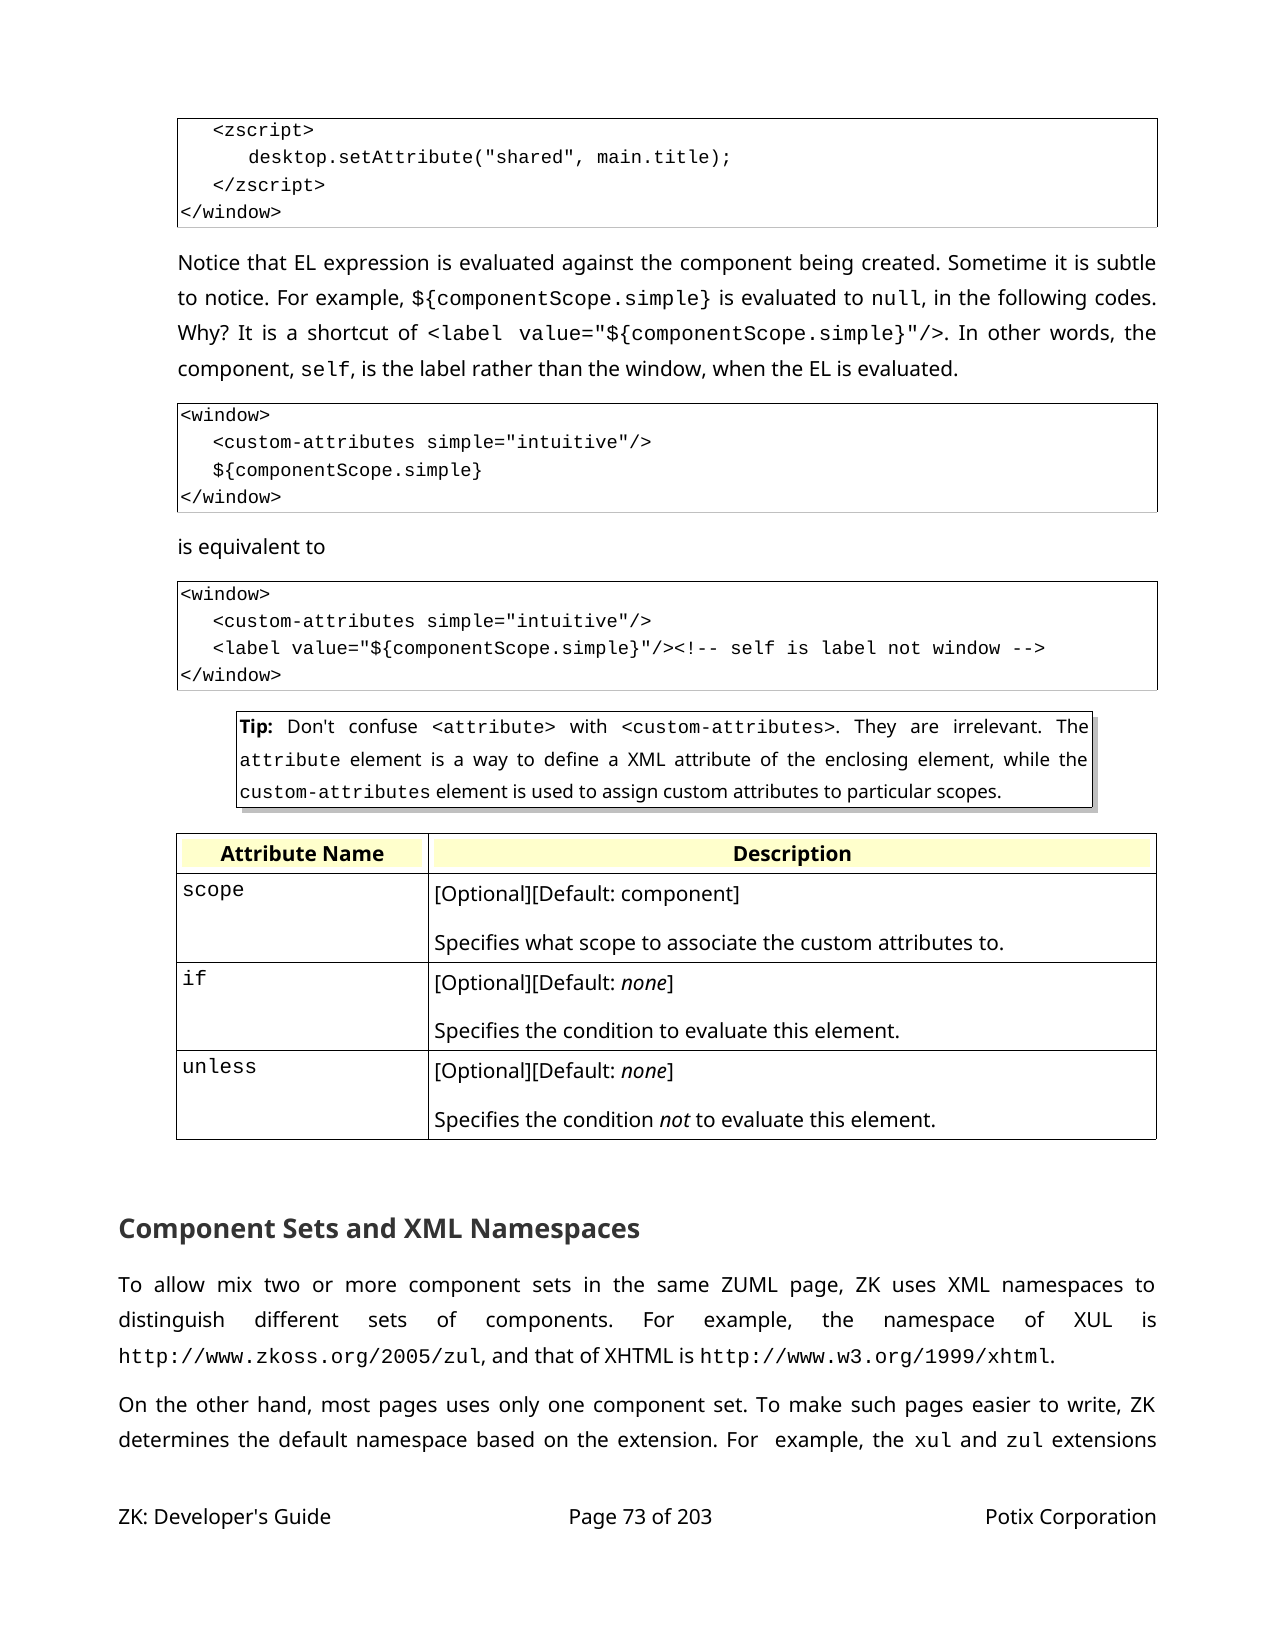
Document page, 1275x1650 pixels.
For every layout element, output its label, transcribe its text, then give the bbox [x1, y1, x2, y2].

text Notice that EL expression is evaluated against the component being created. Sometime it is subtle to notice. For example, ${componentScope.simple} is evaluated to null, in the following codes. Why? It is a shortcut of <label value="${componentScope.simple}"/>. In other words, the component, self, is the label rather than the window, when the EL is evaluated. [177, 248, 1157, 382]
subtitle Component Sets and XML Namespaces [118, 1210, 1157, 1247]
text </zscript> [178, 172, 1157, 197]
table_header Description [429, 834, 1156, 873]
table_cell unless [177, 1051, 428, 1139]
text Tip: Don't confuse <attribute> with <custom-attributes>. They are irrelevant. The attribute element is a way to define a XML attribute of the enclosing element, while the custom-attributes element is used to assign custom attributes to particular scopes. [237, 712, 1092, 807]
text desktop.setAttribute("shared", main.title); [178, 145, 1157, 169]
table_cell [Optional][Default: none] Specifies the condition not to evaluate this element. [429, 1051, 1156, 1139]
text </window> [178, 200, 1157, 227]
text On the other hand, most pages uses only one component set. To make such pages easier to write, ZK determines the default namespace based on the extension. For example, the xul and zul extensions [118, 1390, 1157, 1454]
table_cell [Optional][Default: component] Specifies what scope to associate the custom attributes to. [429, 874, 1156, 962]
text <window> [178, 582, 1157, 606]
table_cell if [177, 963, 428, 1050]
table_header Attribute Name [177, 834, 428, 873]
text <window> [178, 404, 1157, 427]
table_cell scope [177, 874, 428, 962]
text </window> [178, 484, 1157, 512]
text is equivalent to [177, 532, 1157, 561]
text <custom-attributes simple="intuitive"/> [178, 430, 1157, 454]
text To allow mix two or more component sets in the same ZUML page, ZK uses XML namespaces to distinguish different sets of components. For example, the namespace of XUL is http://www.zkoss.org/2005/zul, and that of XHTML is http://www.w3.org/1999/xhtml. [118, 1270, 1157, 1369]
text <custom-attributes simple="intuitive"/> [178, 608, 1157, 633]
text <label value="${componentScope.simple}"/><!-- self is label not window --> [178, 636, 1157, 660]
text ${componentScope.simple} [178, 457, 1157, 482]
text <zscript> [178, 119, 1157, 142]
table_cell [Optional][Default: none] Specifies the condition to evaluate this element. [429, 963, 1156, 1050]
text </window> [178, 663, 1157, 690]
